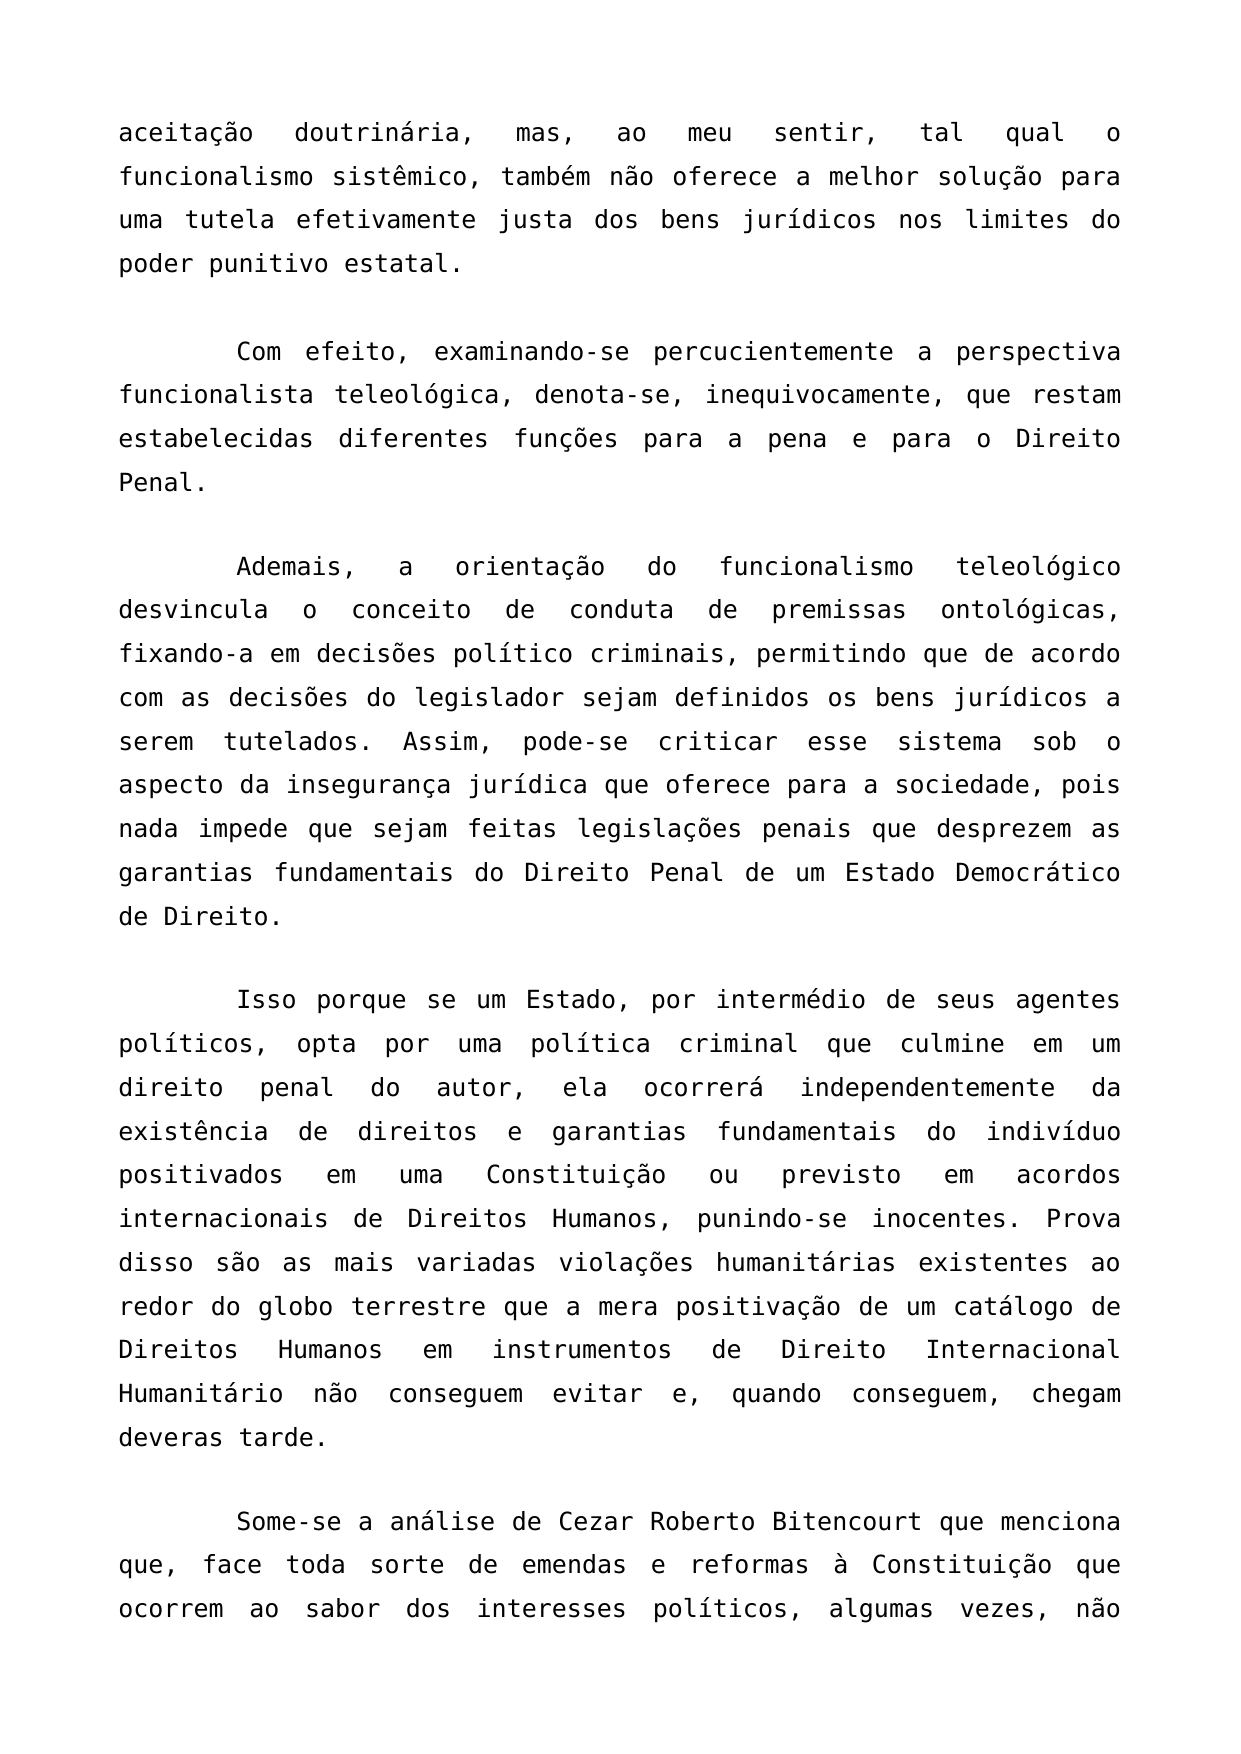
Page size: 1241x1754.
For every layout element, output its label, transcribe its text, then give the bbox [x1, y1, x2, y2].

text Isso porque se um Estado, por intermédio de seus agentes políticos, opta por uma política criminal que culmine em um direito penal do autor, ela ocorrerá independentemente da existência de direitos e garantias fundamentais do indivíduo positivados em uma Constituição ou previsto em acordos internacionais de Direitos Humanos, punindo-se inocentes. Prova disso são as mais variadas violações humanitárias existentes ao redor do globo terrestre que a mera positivação de um catálogo de Direitos Humanos em instrumentos de Direito Internacional Humanitário não conseguem evitar e, quando conseguem, chegam deveras tarde. [118, 986, 1122, 1452]
text Com efeito, examinando-se percucientemente a perspectiva funcionalista teleológica, denota-se, inequivocamente, que restam estabelecidas diferentes funções para a pena e para o Direito Penal. [118, 337, 1122, 497]
text aceitação doutrinária, mas, ao meu sentir, tal qual o funcionalismo sistêmico, também não oferece a melhor solução para uma tutela efetivamente justa dos bens jurídicos nos limites do poder punitivo estatal. [118, 118, 1122, 278]
text Some-se a análise de Cezar Roberto Bitencourt que menciona que, face toda sorte de emendas e reformas à Constituição que ocorrem ao sabor dos interesses políticos, algumas vezes, não [118, 1507, 1122, 1623]
text Ademais, a orientação do funcionalismo teleológico desvincula o conceito de conduta de premissas ontológicas, fixando-a em decisões político criminais, permitindo que de acordo com as decisões do legislador sejam definidos os bens jurídicos a serem tutelados. Assim, pode-se criticar esse sistema sob o aspecto da insegurança jurídica que oferece para a sociedade, pois nada impede que sejam feitas legislações penais que desprezem as garantias fundamentais do Direito Penal de um Estado Democrático de Direito. [118, 552, 1122, 931]
